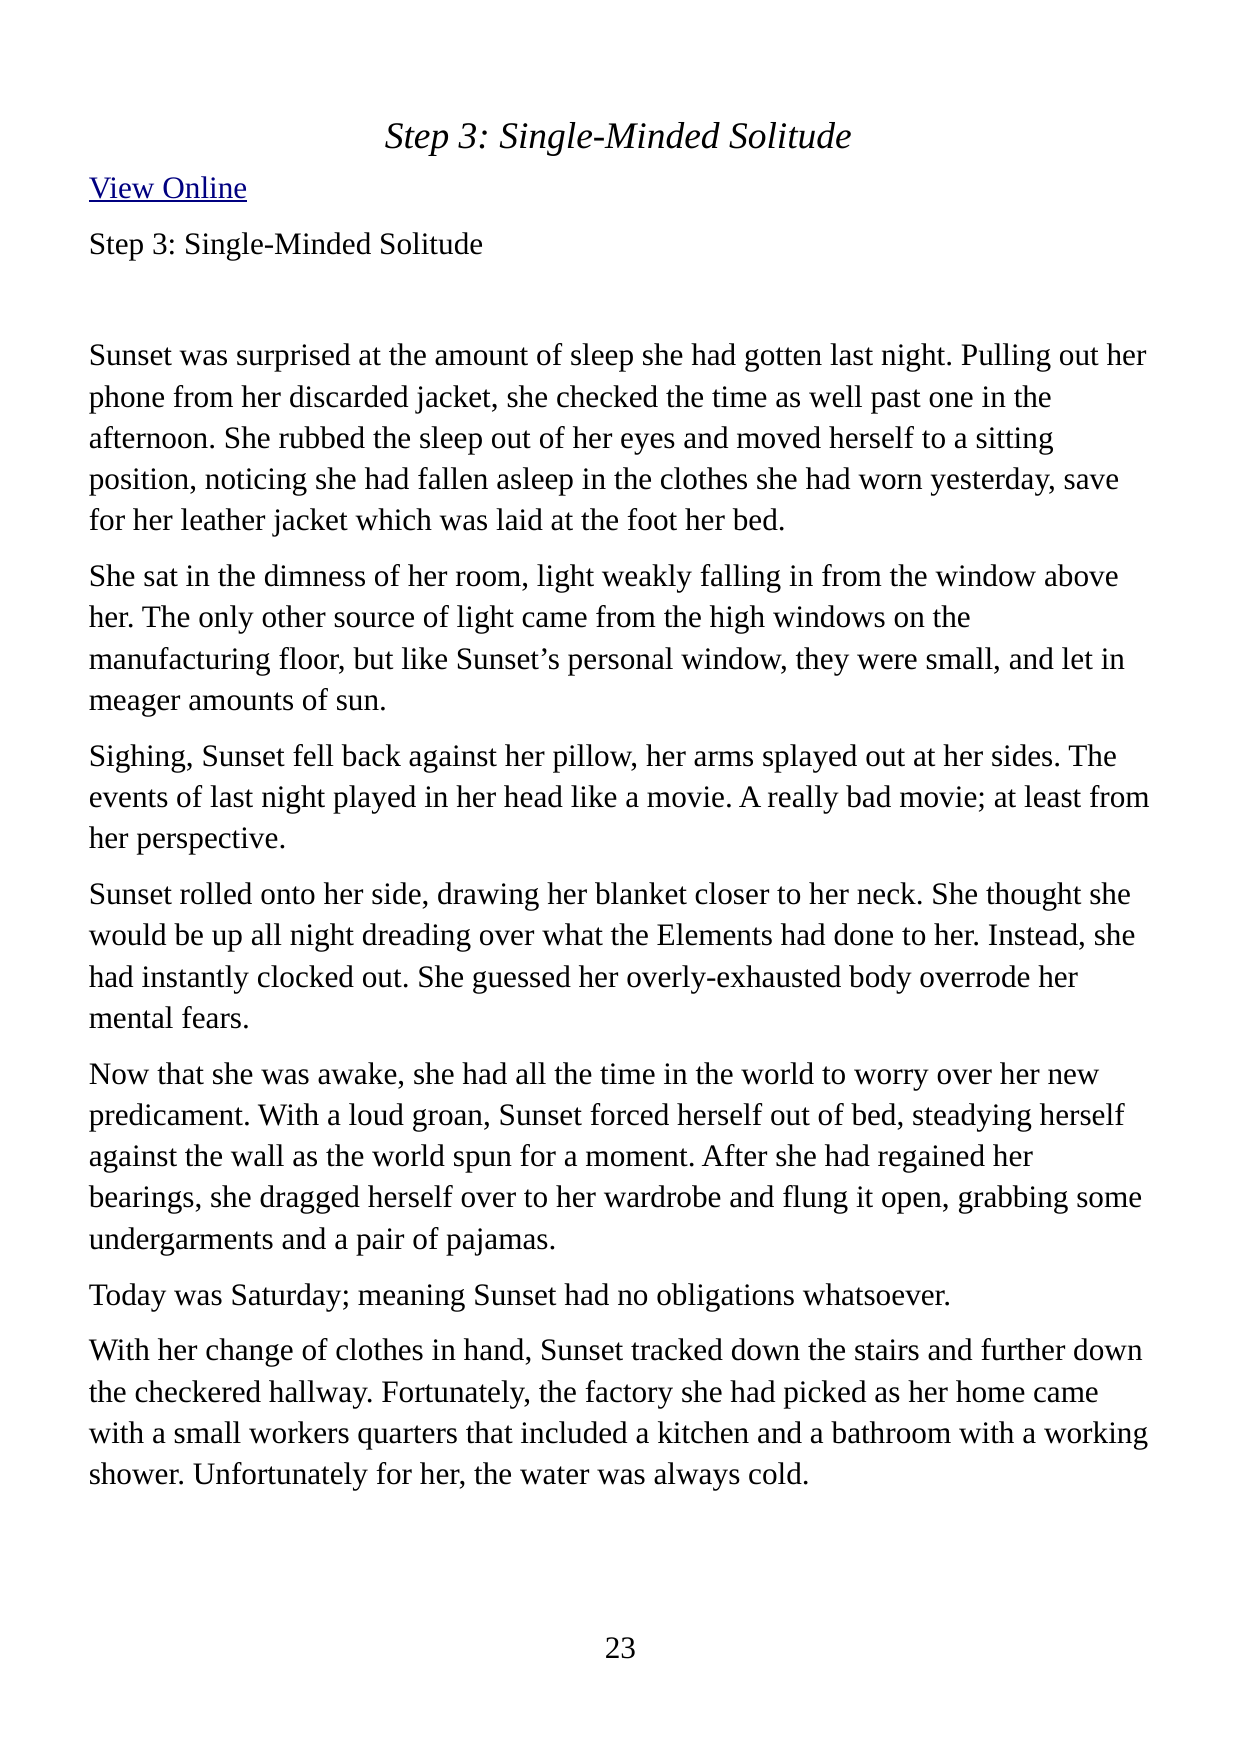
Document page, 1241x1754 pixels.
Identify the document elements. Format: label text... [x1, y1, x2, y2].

subtitle Step 3: Single-Minded Solitude [88, 113, 1152, 157]
text Step 3: Single-Minded Solitude [88, 225, 1152, 261]
text She sat in the dimness of her room, light weakly falling in from the window above her. The only other source of light came from the high windows on the manufacturing floor, but like Sunset’s personal window, they were small, and let in meager amounts of sun. [88, 557, 1152, 717]
text Sunset rolled onto her side, drawing her blanket closer to her neck. She thought she would be up all night dreading over what the Elements had done to her. Instead, she had instantly clocked out. She guessed her overly-exhausted body overrode her mental fears. [88, 875, 1152, 1035]
text Today was Saturday; meaning Sunset had no obligations whatsoever. [88, 1276, 1152, 1312]
text Sighing, Sunset fell back against her pillow, her arms splayed out at her sides. The events of last night played in her head like a movie. A really bad movie; at least from her perspective. [88, 737, 1152, 856]
text Sunset was surprised at the amount of sleep she had gotten last night. Pulling out her phone from her discarded jacket, she checked the time as well past one in the afternoon. She rubbed the sleep out of her eyes and moved herself to a sitting position, noticing she had fallen asleep in the clothes she had worn yesterday, save for her leather jacket which was laid at the foot her bed. [88, 337, 1152, 538]
text View Online [88, 169, 1152, 205]
text Now that she was awake, she had all the time in the world to worry over her new predicament. With a loud groan, Sunset forced herself out of bed, steadying herself against the wall as the world spun for a moment. After she had regained her bearings, she dragged herself over to her wardrobe and flung it open, grabbing some undergarments and a pair of pajamas. [88, 1055, 1152, 1256]
text With her change of clothes in hand, Sunset tracked down the stairs and further down the checkered hallway. Fortunately, the factory she had picked as her home came with a small workers quarters that included a kitchen and a bathroom with a working shower. Unfortunately for her, the water was always cold. [88, 1332, 1152, 1491]
